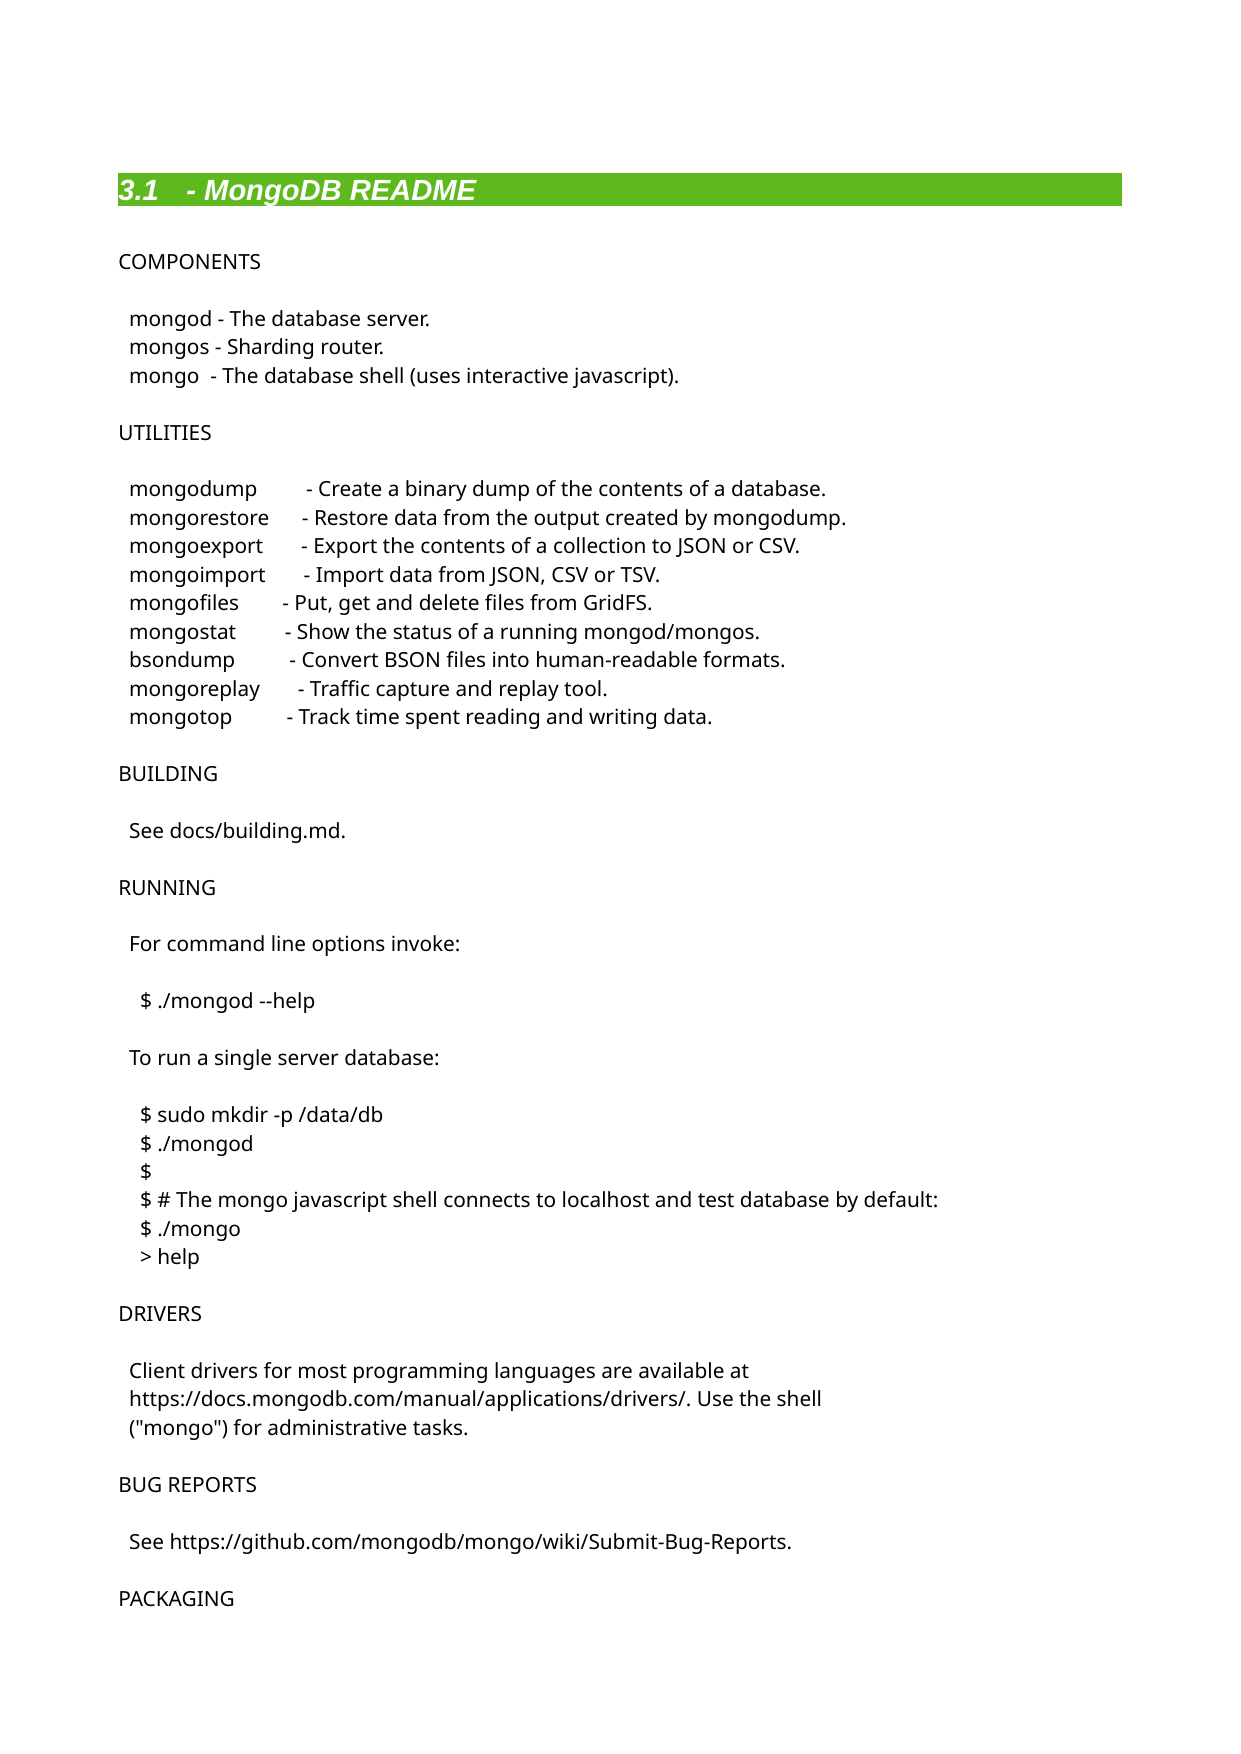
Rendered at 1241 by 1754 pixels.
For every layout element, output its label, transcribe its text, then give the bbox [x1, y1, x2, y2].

text mongod - The database server. [118, 304, 1122, 332]
text PACKAGING [118, 1584, 1122, 1612]
text mongofiles - Put, get and delete files from GridFS. [118, 588, 1122, 617]
text https://docs.mongodb.com/manual/applications/drivers/. Use the shell [118, 1384, 1122, 1413]
text mongorestore - Restore data from the output created by mongodump. [118, 503, 1122, 531]
text mongodump - Create a binary dump of the contents of a database. [118, 474, 1122, 503]
text ("mongo") for administrative tasks. [118, 1413, 1122, 1441]
text See https://github.com/mongodb/mongo/wiki/Submit-Bug-Reports. [118, 1527, 1122, 1555]
text UTILITIES [118, 418, 1122, 446]
text DRIVERS [118, 1299, 1122, 1328]
text Client drivers for most programming languages are available at [118, 1356, 1122, 1384]
text $ ./mongod --help [118, 986, 1122, 1015]
text $ ./mongod [118, 1129, 1122, 1157]
text RUNNING [118, 873, 1122, 901]
text $ [118, 1157, 1122, 1186]
text For command line options invoke: [118, 929, 1122, 958]
text COMPONENTS [118, 247, 1122, 276]
text See docs/building.md. [118, 816, 1122, 844]
text BUILDING [118, 759, 1122, 787]
text $ sudo mkdir -p /data/db [118, 1100, 1122, 1129]
text mongoimport - Import data from JSON, CSV or TSV. [118, 560, 1122, 588]
text To run a single server database: [118, 1043, 1122, 1072]
text BUG REPORTS [118, 1470, 1122, 1498]
subtitle - MongoDB README [118, 173, 1122, 206]
text mongos - Sharding router. [118, 332, 1122, 361]
text > help [118, 1242, 1122, 1271]
text mongo - The database shell (uses interactive javascript). [118, 361, 1122, 389]
text $ ./mongo [118, 1214, 1122, 1242]
text mongoreplay - Traffic capture and replay tool. [118, 674, 1122, 702]
text bsondump - Convert BSON files into human-readable formats. [118, 645, 1122, 674]
text mongotop - Track time spent reading and writing data. [118, 702, 1122, 731]
text $ # The mongo javascript shell connects to localhost and test database by default: [118, 1186, 1122, 1214]
text mongostat - Show the status of a running mongod/mongos. [118, 617, 1122, 645]
text mongoexport - Export the contents of a collection to JSON or CSV. [118, 531, 1122, 560]
